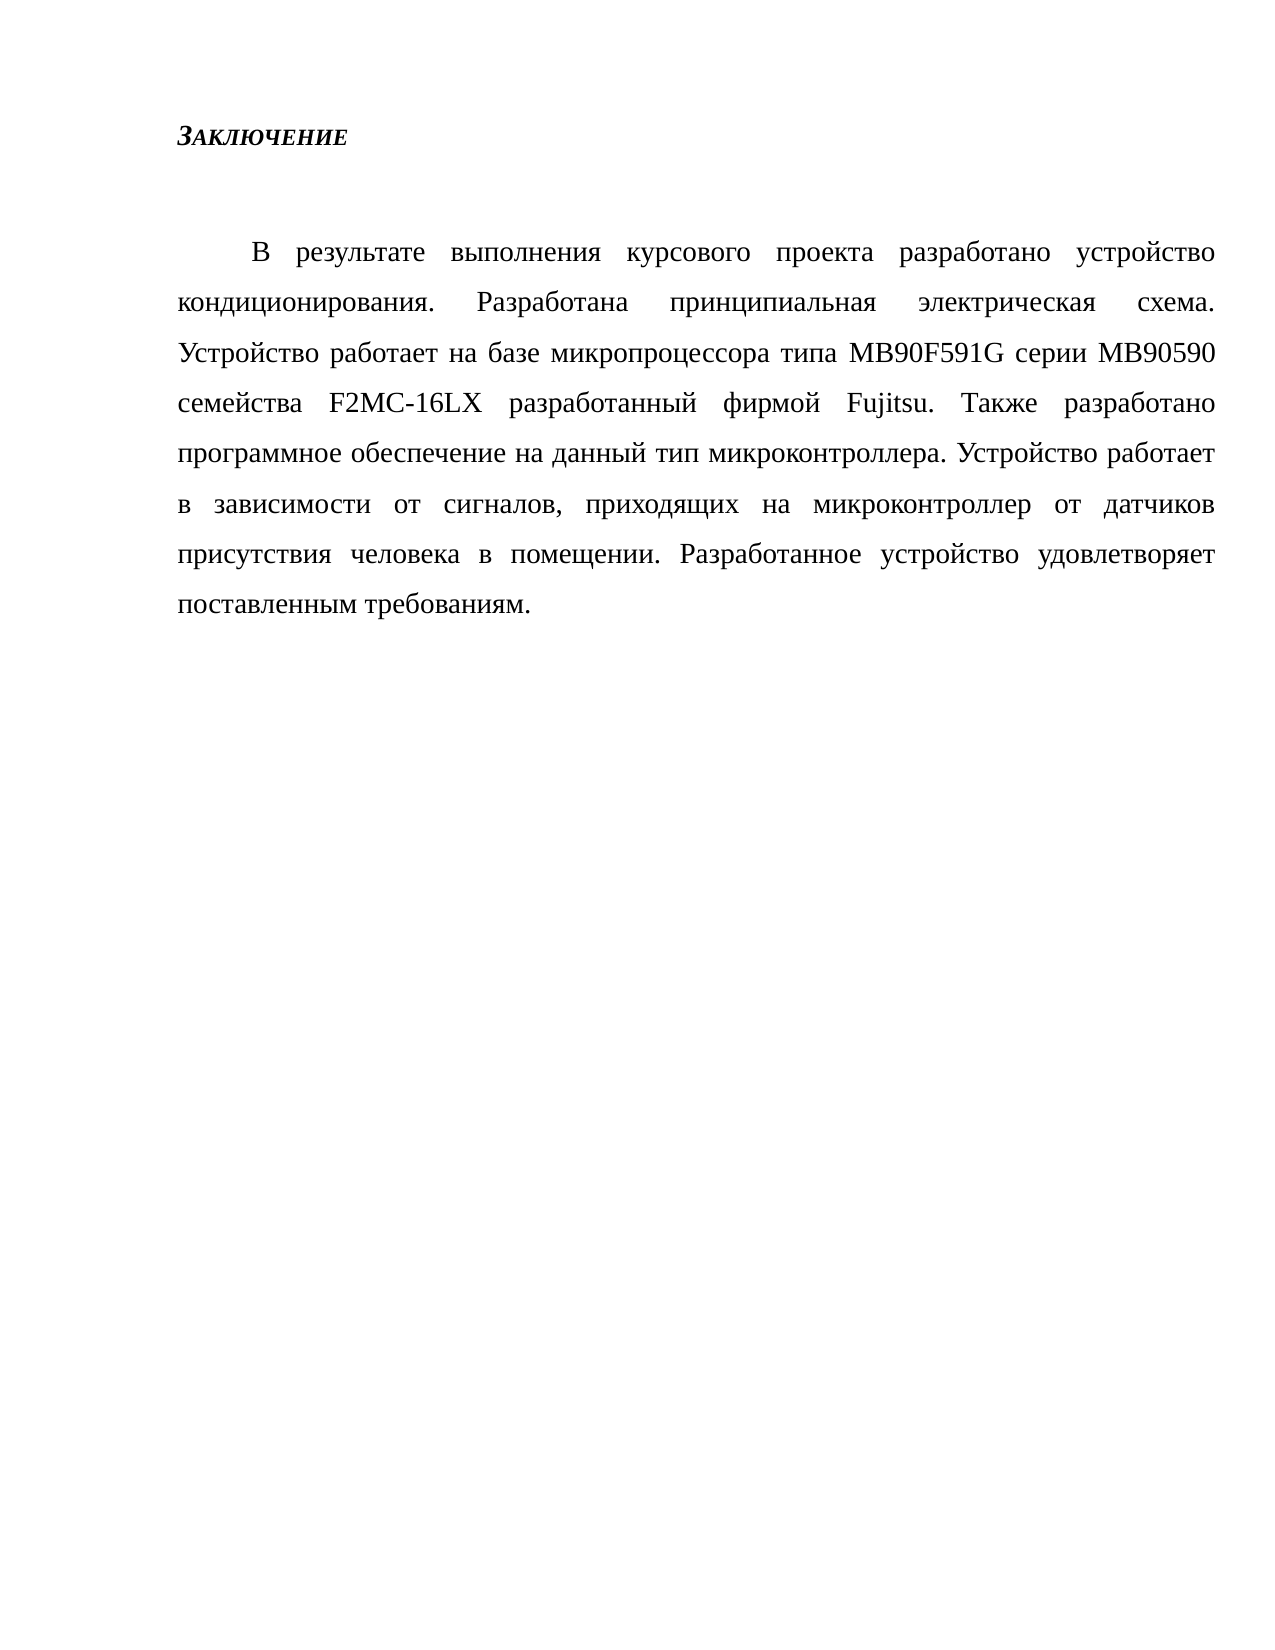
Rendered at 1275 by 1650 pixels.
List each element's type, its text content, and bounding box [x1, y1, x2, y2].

subtitle Заключение [177, 118, 1216, 152]
text В результате выполнения курсового проекта разработано устройство кондиционирования. Разработана принципиальная электрическая схема. Устройство работает на базе микропроцессора типа MB90F591G серии МВ90590 семейства F2MC-16LX разработанный фирмой Fujitsu. Также разработано программное обеспечение на данный тип микроконтроллера. Устройство работает в зависимости от сигналов, приходящих на микроконтроллер от датчиков присутствия человека в помещении. Разработанное устройство удовлетворяет поставленным требованиям. [177, 234, 1216, 620]
